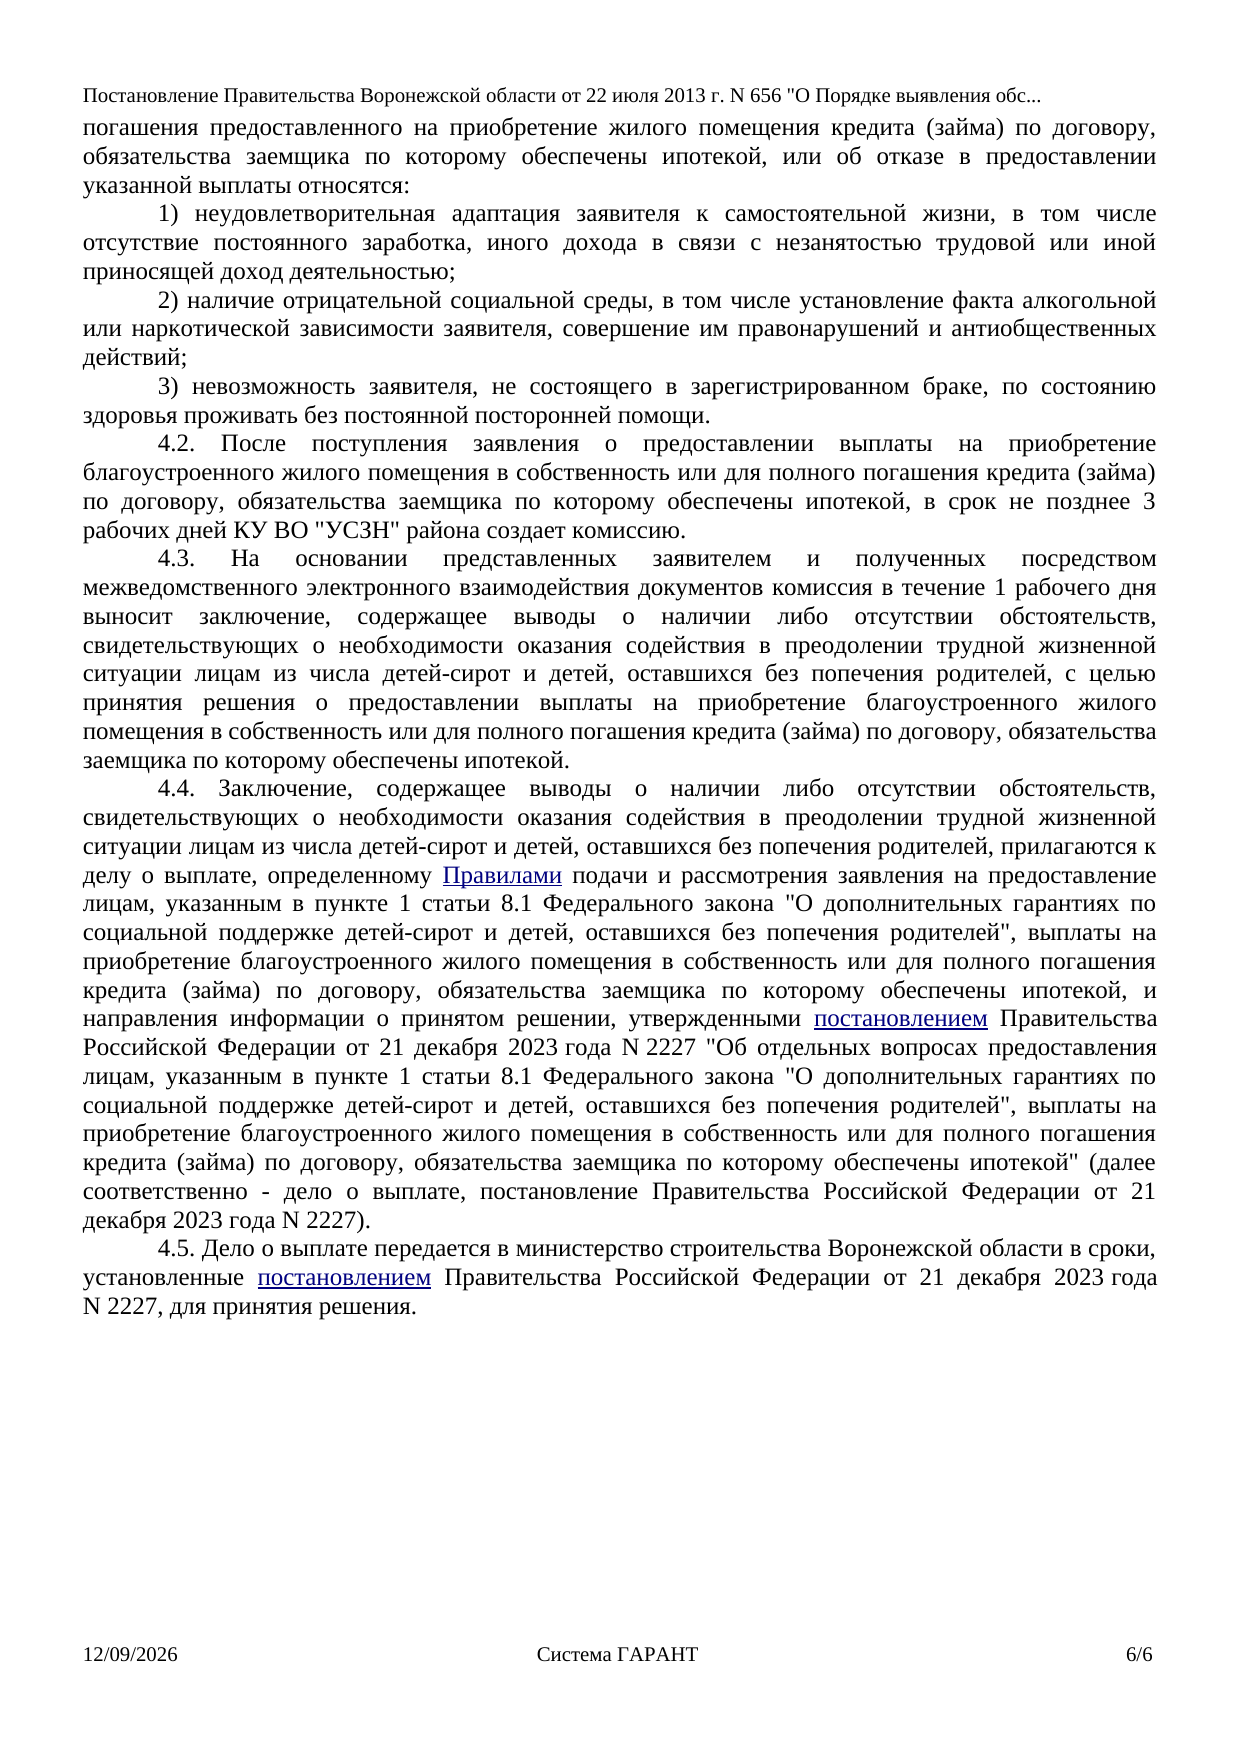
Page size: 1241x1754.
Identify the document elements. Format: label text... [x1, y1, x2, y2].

text 2) наличие отрицательной социальной среды, в том числе установление факта алкогольной или наркотической зависимости заявителя, совершение им правонарушений и антиобщественных действий; [83, 285, 1157, 371]
text 4.3. На основании представленных заявителем и полученных посредством межведомственного электронного взаимодействия документов комиссия в течение 1 рабочего дня выносит заключение, содержащее выводы о наличии либо отсутствии обстоятельств, свидетельствующих о необходимости оказания содействия в преодолении трудной жизненной ситуации лицам из числа детей-сирот и детей, оставшихся без попечения родителей, с целью принятия решения о предоставлении выплаты на приобретение благоустроенного жилого помещения в собственность или для полного погашения кредита (займа) по договору, обязательства заемщика по которому обеспечены ипотекой. [83, 543, 1157, 773]
text 4.4. Заключение, содержащее выводы о наличии либо отсутствии обстоятельств, свидетельствующих о необходимости оказания содействия в преодолении трудной жизненной ситуации лицам из числа детей-сирот и детей, оставшихся без попечения родителей, прилагаются к делу о выплате, определенному Правилами подачи и рассмотрения заявления на предоставление лицам, указанным в пункте 1 статьи 8.1 Федерального закона "О дополнительных гарантиях по социальной поддержке детей-сирот и детей, оставшихся без попечения родителей", выплаты на приобретение благоустроенного жилого помещения в собственность или для полного погашения кредита (займа) по договору, обязательства заемщика по которому обеспечены ипотекой, и направления информации о принятом решении, утвержденными постановлением Правительства Российской Федерации от 21 декабря 2023 года N 2227 "Об отдельных вопросах предоставления лицам, указанным в пункте 1 статьи 8.1 Федерального закона "О дополнительных гарантиях по социальной поддержке детей-сирот и детей, оставшихся без попечения родителей", выплаты на приобретение благоустроенного жилого помещения в собственность или для полного погашения кредита (займа) по договору, обязательства заемщика по которому обеспечены ипотекой" (далее соответственно - дело о выплате, постановление Правительства Российской Федерации от 21 декабря 2023 года N 2227). [83, 773, 1157, 1233]
text погашения предоставленного на приобретение жилого помещения кредита (займа) по договору, обязательства заемщика по которому обеспечены ипотекой, или об отказе в предоставлении указанной выплаты относятся: [83, 112, 1157, 198]
text 4.5. Дело о выплате передается в министерство строительства Воронежской области в сроки, установленные постановлением Правительства Российской Федерации от 21 декабря 2023 года N 2227, для принятия решения. [83, 1233, 1157, 1320]
text 1) неудовлетворительная адаптация заявителя к самостоятельной жизни, в том числе отсутствие постоянного заработка, иного дохода в связи с незанятостью трудовой или иной приносящей доход деятельностью; [83, 198, 1157, 285]
text 4.2. После поступления заявления о предоставлении выплаты на приобретение благоустроенного жилого помещения в собственность или для полного погашения кредита (займа) по договору, обязательства заемщика по которому обеспечены ипотекой, в срок не позднее 3 рабочих дней КУ ВО "УСЗН" района создает комиссию. [83, 428, 1157, 543]
text 3) невозможность заявителя, не состоящего в зарегистрированном браке, по состоянию здоровья проживать без постоянной посторонней помощи. [83, 371, 1157, 428]
